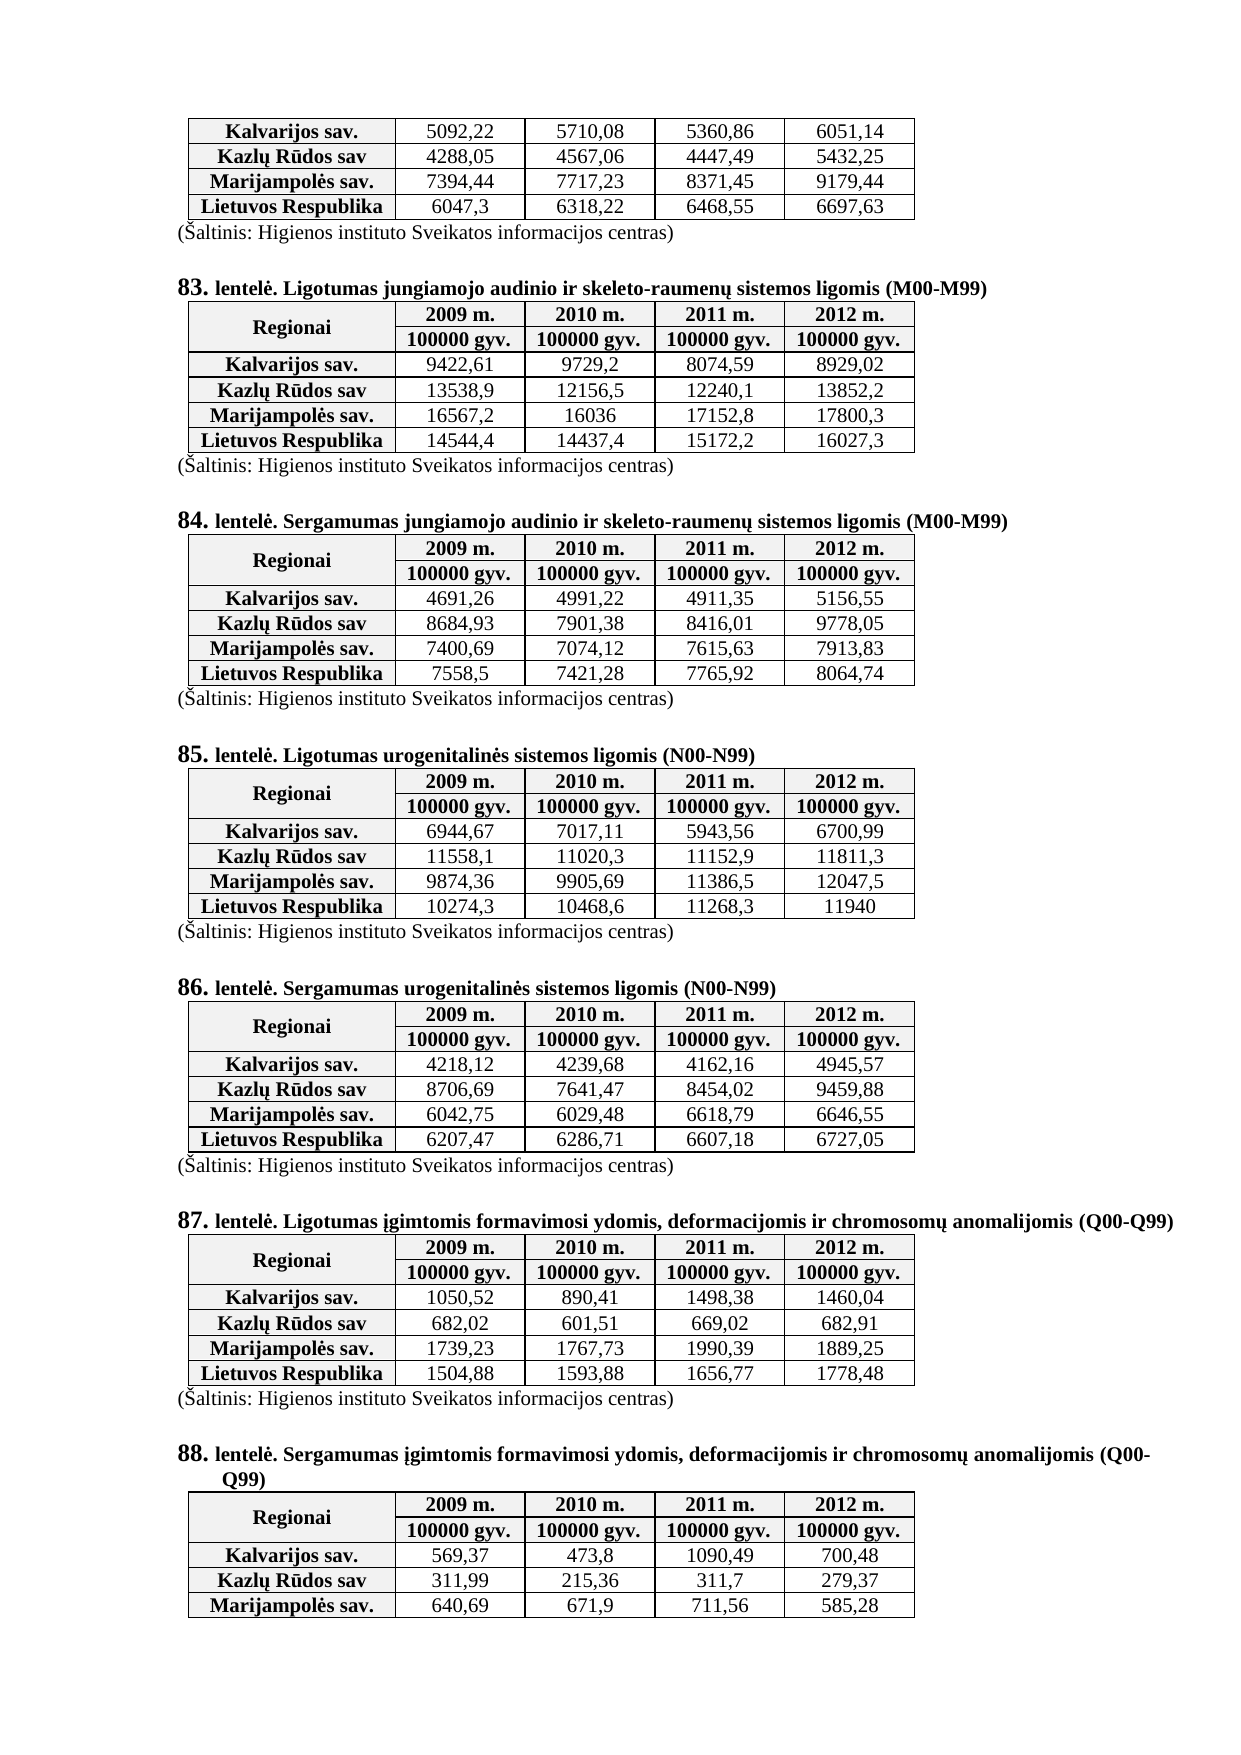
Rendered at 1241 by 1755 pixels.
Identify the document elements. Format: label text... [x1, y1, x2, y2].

table_cell 4162,16 [656, 1052, 784, 1076]
text 83. lentelė. Ligotumas jungiamojo audinio ir skeleto-raumenų sistemos ligomis (M00-M99) [177, 272, 1181, 301]
table_cell 279,37 [785, 1568, 914, 1592]
table_cell 9905,69 [526, 869, 654, 893]
table_cell 640,69 [396, 1593, 524, 1617]
table_cell 8371,45 [656, 169, 784, 193]
table_cell 5092,22 [396, 119, 524, 143]
table_cell 6700,99 [785, 819, 914, 843]
table_cell 15172,2 [656, 428, 784, 452]
table_cell 601,51 [526, 1310, 654, 1334]
table_cell 7074,12 [526, 636, 654, 660]
table_cell 9459,88 [785, 1077, 914, 1101]
table_cell 7913,83 [785, 636, 914, 660]
table_header 2009 m. [396, 302, 524, 326]
table_cell 8064,74 [785, 661, 914, 685]
text 84. lentelė. Sergamumas jungiamojo audinio ir skeleto-raumenų sistemos ligomis (M00-M99) [177, 506, 1181, 534]
table_cell 100000 gyv. [656, 327, 784, 351]
table_cell 100000 gyv. [785, 561, 914, 584]
table_cell Lietuvos Respublika [189, 1361, 395, 1385]
table_cell 5156,55 [785, 586, 914, 610]
table_cell 7765,92 [656, 661, 784, 685]
table_cell 6468,55 [656, 195, 784, 218]
text (Šaltinis: Higienos instituto Sveikatos informacijos centras) [177, 219, 1181, 244]
table_header 2012 m. [785, 535, 914, 559]
table_cell Kalvarijos sav. [189, 586, 395, 610]
table_header 2011 m. [656, 1002, 784, 1026]
table_cell 1498,38 [656, 1285, 784, 1309]
table_cell 7400,69 [396, 636, 524, 660]
table_cell 1778,48 [785, 1361, 914, 1385]
table_cell Kazlų Rūdos sav [189, 844, 395, 868]
table_header 2012 m. [785, 302, 914, 326]
table_header Regionai [189, 1235, 395, 1284]
table_cell 6051,14 [785, 119, 914, 143]
table_cell 100000 gyv. [526, 1027, 654, 1051]
table_cell 1656,77 [656, 1361, 784, 1385]
text (Šaltinis: Higienos instituto Sveikatos informacijos centras) [177, 1386, 1181, 1410]
table_cell 100000 gyv. [396, 1260, 524, 1284]
table_cell 7901,38 [526, 611, 654, 635]
table_cell 11020,3 [526, 844, 654, 868]
table_header Regionai [189, 302, 395, 351]
table_cell 100000 gyv. [396, 1518, 524, 1542]
table_cell 7558,5 [396, 661, 524, 685]
table_cell 6944,67 [396, 819, 524, 843]
text 87. lentelė. Ligotumas įgimtomis formavimosi ydomis, deformacijomis ir chromosomų anomalijomis (Q00-Q99) [177, 1205, 1181, 1234]
table_cell Kalvarijos sav. [189, 1052, 395, 1076]
table_cell 569,37 [396, 1543, 524, 1567]
table_cell 7017,11 [526, 819, 654, 843]
table_cell 12156,5 [526, 378, 654, 402]
table_cell Lietuvos Respublika [189, 195, 395, 218]
table_cell 682,02 [396, 1310, 524, 1334]
text 85. lentelė. Ligotumas urogenitalinės sistemos ligomis (N00-N99) [177, 739, 1181, 768]
table_cell 14437,4 [526, 428, 654, 452]
table_cell 9874,36 [396, 869, 524, 893]
table_cell 4991,22 [526, 586, 654, 610]
table_cell Kazlų Rūdos sav [189, 1568, 395, 1592]
table_cell Lietuvos Respublika [189, 661, 395, 685]
table_cell 585,28 [785, 1593, 914, 1617]
table_cell 100000 gyv. [396, 561, 524, 584]
table_cell Kazlų Rūdos sav [189, 144, 395, 168]
table_cell 5360,86 [656, 119, 784, 143]
table_cell Marijampolės sav. [189, 1102, 395, 1126]
table_cell 12047,5 [785, 869, 914, 893]
table_header 2010 m. [526, 1493, 654, 1516]
table_cell 1990,39 [656, 1336, 784, 1359]
table_header 2009 m. [396, 1002, 524, 1026]
table_cell 100000 gyv. [656, 794, 784, 818]
table_header Regionai [189, 1002, 395, 1051]
table_cell 11940 [785, 894, 914, 918]
text (Šaltinis: Higienos instituto Sveikatos informacijos centras) [177, 1152, 1181, 1177]
table_cell 8684,93 [396, 611, 524, 635]
table_cell 13538,9 [396, 378, 524, 402]
table_cell Marijampolės sav. [189, 403, 395, 427]
table_cell 5432,25 [785, 144, 914, 168]
table_cell 8454,02 [656, 1077, 784, 1101]
table_header Regionai [189, 769, 395, 818]
table_cell 100000 gyv. [526, 794, 654, 818]
table_cell Kazlų Rūdos sav [189, 611, 395, 635]
text 88. lentelė. Sergamumas įgimtomis formavimosi ydomis, deformacijomis ir chromosomų anomalijomis (Q00-Q99) [177, 1438, 1181, 1491]
table_header 2011 m. [656, 1235, 784, 1259]
table_cell 10468,6 [526, 894, 654, 918]
table_cell 311,7 [656, 1568, 784, 1592]
table_header 2009 m. [396, 1493, 524, 1516]
table_header 2009 m. [396, 535, 524, 559]
table_cell 100000 gyv. [526, 327, 654, 351]
table_cell Marijampolės sav. [189, 1593, 395, 1617]
table_cell Kazlų Rūdos sav [189, 1077, 395, 1101]
table_cell 100000 gyv. [656, 1027, 784, 1051]
table_cell 890,41 [526, 1285, 654, 1309]
table_cell 100000 gyv. [656, 561, 784, 584]
table_header 2012 m. [785, 1235, 914, 1259]
table_cell 6047,3 [396, 195, 524, 218]
table_cell 4239,68 [526, 1052, 654, 1076]
table_cell 4691,26 [396, 586, 524, 610]
table_cell 311,99 [396, 1568, 524, 1592]
table_cell 7641,47 [526, 1077, 654, 1101]
table_header 2011 m. [656, 535, 784, 559]
table_cell 17800,3 [785, 403, 914, 427]
table_cell 1889,25 [785, 1336, 914, 1359]
table_cell 13852,2 [785, 378, 914, 402]
table_cell 10274,3 [396, 894, 524, 918]
table_cell 6318,22 [526, 195, 654, 218]
table_cell 4567,06 [526, 144, 654, 168]
table_cell 4218,12 [396, 1052, 524, 1076]
table_cell 8074,59 [656, 353, 784, 376]
table_cell 473,8 [526, 1543, 654, 1567]
table_cell 11558,1 [396, 844, 524, 868]
table_cell 1090,49 [656, 1543, 784, 1567]
table_cell 7717,23 [526, 169, 654, 193]
table_cell 682,91 [785, 1310, 914, 1334]
table_cell Kalvarijos sav. [189, 119, 395, 143]
table_header 2010 m. [526, 535, 654, 559]
table_cell 100000 gyv. [396, 794, 524, 818]
table_cell 9422,61 [396, 353, 524, 376]
table_cell 669,02 [656, 1310, 784, 1334]
table_cell 1504,88 [396, 1361, 524, 1385]
table_header 2012 m. [785, 769, 914, 793]
table_cell 11811,3 [785, 844, 914, 868]
table_cell 5943,56 [656, 819, 784, 843]
table_cell 12240,1 [656, 378, 784, 402]
table_cell Marijampolės sav. [189, 1336, 395, 1359]
table_cell Kalvarijos sav. [189, 353, 395, 376]
table_cell 4288,05 [396, 144, 524, 168]
table_cell 1050,52 [396, 1285, 524, 1309]
table_cell 14544,4 [396, 428, 524, 452]
table_cell 711,56 [656, 1593, 784, 1617]
table_cell Kalvarijos sav. [189, 1543, 395, 1567]
table_cell 6607,18 [656, 1128, 784, 1151]
table_cell 8929,02 [785, 353, 914, 376]
table_header 2010 m. [526, 769, 654, 793]
table_cell 100000 gyv. [656, 1518, 784, 1542]
table_header 2012 m. [785, 1493, 914, 1516]
table_cell 4447,49 [656, 144, 784, 168]
table_cell 9179,44 [785, 169, 914, 193]
table_cell 6727,05 [785, 1128, 914, 1151]
table_cell 6286,71 [526, 1128, 654, 1151]
table_cell 100000 gyv. [396, 327, 524, 351]
table_cell 4945,57 [785, 1052, 914, 1076]
text (Šaltinis: Higienos instituto Sveikatos informacijos centras) [177, 919, 1181, 943]
table_cell 6029,48 [526, 1102, 654, 1126]
table_cell Lietuvos Respublika [189, 1128, 395, 1151]
table_header 2012 m. [785, 1002, 914, 1026]
table_cell Marijampolės sav. [189, 869, 395, 893]
table_cell 100000 gyv. [396, 1027, 524, 1051]
table_header 2010 m. [526, 1002, 654, 1026]
table_cell 4911,35 [656, 586, 784, 610]
table_header 2010 m. [526, 1235, 654, 1259]
table_cell 11386,5 [656, 869, 784, 893]
table_cell 8706,69 [396, 1077, 524, 1101]
table_header 2011 m. [656, 1493, 784, 1516]
table_cell Marijampolės sav. [189, 169, 395, 193]
table_cell 671,9 [526, 1593, 654, 1617]
text (Šaltinis: Higienos instituto Sveikatos informacijos centras) [177, 686, 1181, 710]
table_cell 7421,28 [526, 661, 654, 685]
table_cell 6646,55 [785, 1102, 914, 1126]
table_cell 100000 gyv. [656, 1260, 784, 1284]
table_cell 7615,63 [656, 636, 784, 660]
table_cell Kazlų Rūdos sav [189, 1310, 395, 1334]
text 86. lentelė. Sergamumas urogenitalinės sistemos ligomis (N00-N99) [177, 972, 1181, 1001]
table_cell 1593,88 [526, 1361, 654, 1385]
table_cell 6697,63 [785, 195, 914, 218]
table_header Regionai [189, 535, 395, 584]
table_header 2009 m. [396, 769, 524, 793]
table_cell 100000 gyv. [526, 1518, 654, 1542]
table_header Regionai [189, 1493, 395, 1542]
text (Šaltinis: Higienos instituto Sveikatos informacijos centras) [177, 453, 1181, 477]
table_cell 215,36 [526, 1568, 654, 1592]
table_cell 100000 gyv. [785, 1518, 914, 1542]
table_cell 7394,44 [396, 169, 524, 193]
table_cell 6207,47 [396, 1128, 524, 1151]
table_header 2010 m. [526, 302, 654, 326]
table_cell 1460,04 [785, 1285, 914, 1309]
table_cell 8416,01 [656, 611, 784, 635]
table_cell 16567,2 [396, 403, 524, 427]
table_cell 6618,79 [656, 1102, 784, 1126]
table_cell 1767,73 [526, 1336, 654, 1359]
table_cell 6042,75 [396, 1102, 524, 1126]
table_cell 11268,3 [656, 894, 784, 918]
table_cell 100000 gyv. [785, 327, 914, 351]
table_cell 17152,8 [656, 403, 784, 427]
table_cell 16036 [526, 403, 654, 427]
table_cell 100000 gyv. [526, 561, 654, 584]
table_cell Lietuvos Respublika [189, 894, 395, 918]
table_cell Kalvarijos sav. [189, 819, 395, 843]
table_cell 5710,08 [526, 119, 654, 143]
table_header 2011 m. [656, 302, 784, 326]
table_cell 16027,3 [785, 428, 914, 452]
table_header 2011 m. [656, 769, 784, 793]
table_cell 100000 gyv. [785, 794, 914, 818]
table_cell Kalvarijos sav. [189, 1285, 395, 1309]
table_cell Lietuvos Respublika [189, 428, 395, 452]
table_cell Marijampolės sav. [189, 636, 395, 660]
table_header 2009 m. [396, 1235, 524, 1259]
table_cell Kazlų Rūdos sav [189, 378, 395, 402]
table_cell 9729,2 [526, 353, 654, 376]
table_cell 1739,23 [396, 1336, 524, 1359]
table_cell 11152,9 [656, 844, 784, 868]
table_cell 100000 gyv. [526, 1260, 654, 1284]
table_cell 100000 gyv. [785, 1027, 914, 1051]
table_cell 9778,05 [785, 611, 914, 635]
table_cell 700,48 [785, 1543, 914, 1567]
table_cell 100000 gyv. [785, 1260, 914, 1284]
